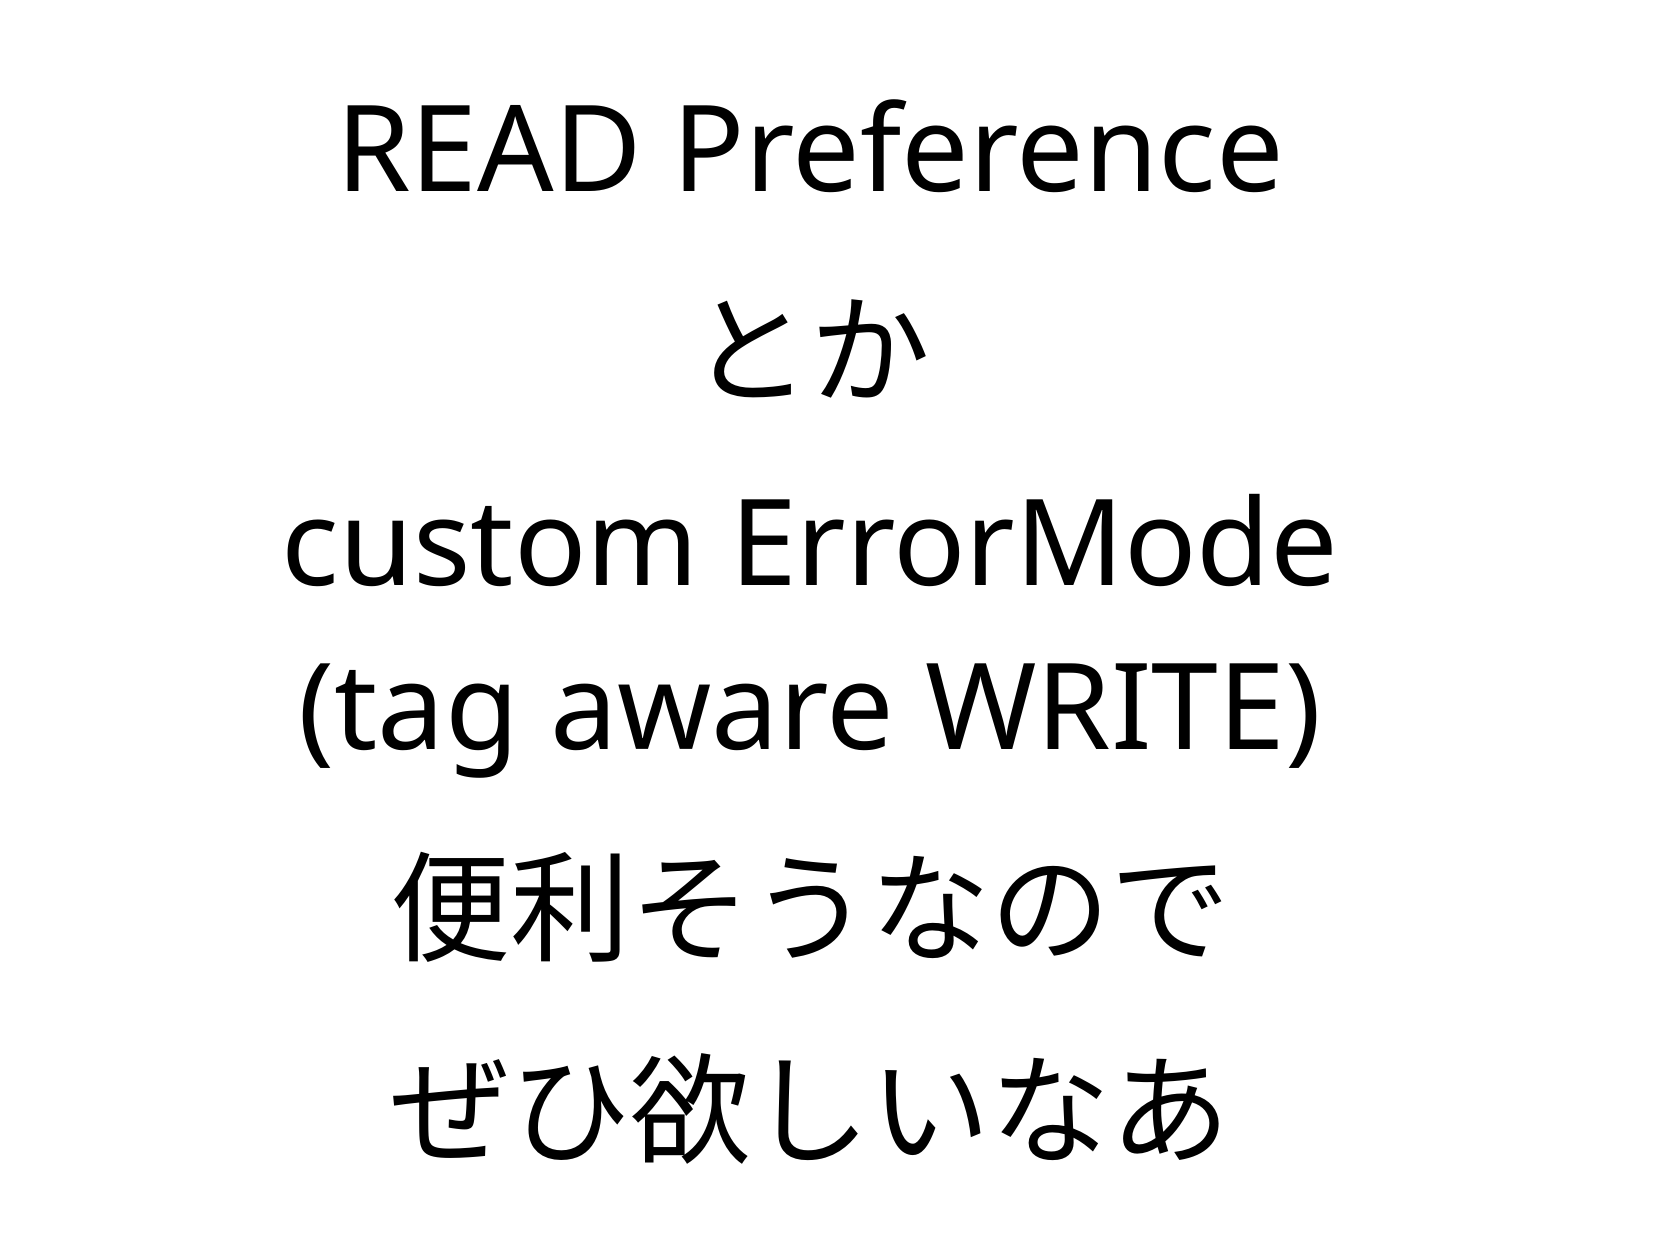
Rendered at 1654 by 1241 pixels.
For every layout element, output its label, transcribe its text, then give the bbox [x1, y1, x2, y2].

list READ Preference とか custom ErrorMode (tag aware WRITE) 便利そうなので ぜひ欲しいなあ [82, 59, 1538, 1193]
